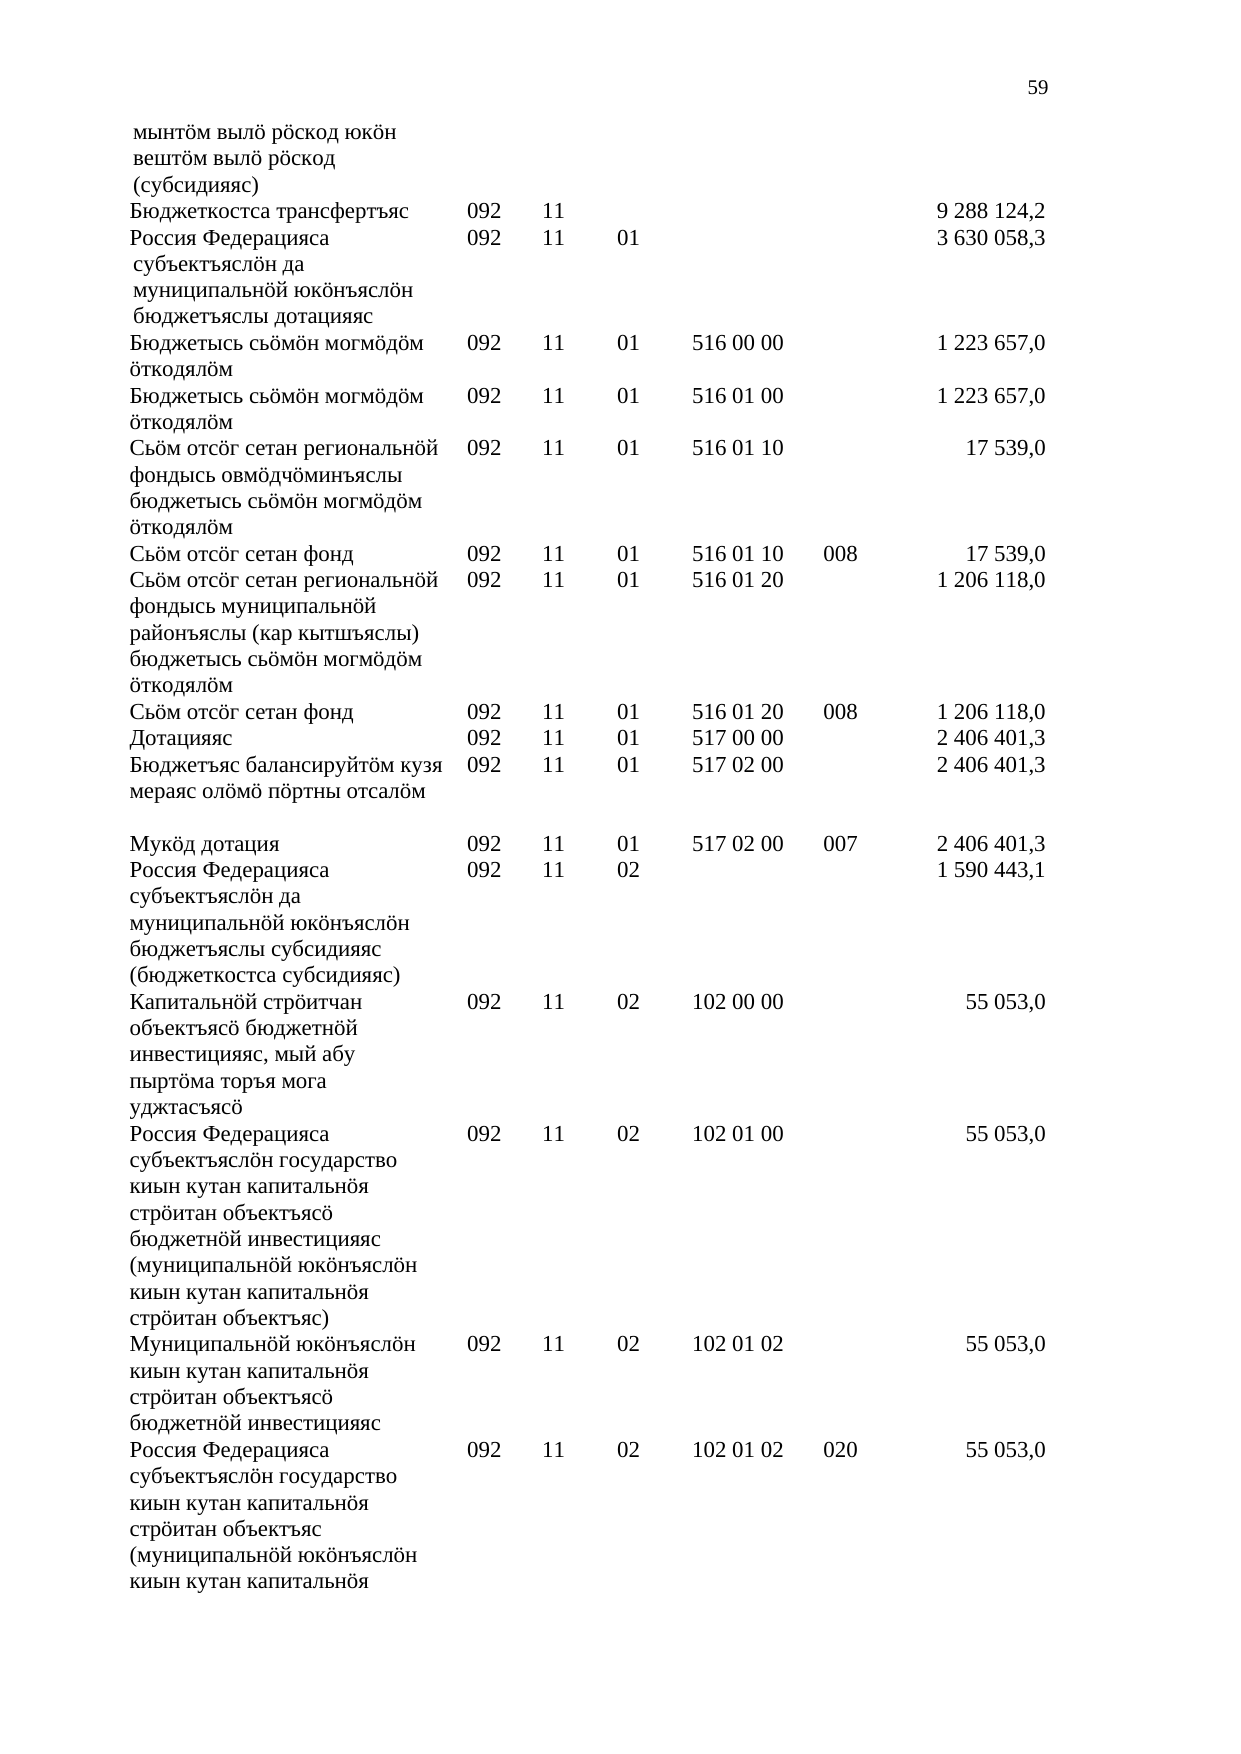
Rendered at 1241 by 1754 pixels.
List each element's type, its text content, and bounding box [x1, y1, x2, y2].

table_cell 2 406 401,3 [887, 751, 1057, 830]
table_cell 1 223 657,0 [887, 382, 1057, 434]
table_cell [812, 1120, 887, 1330]
table_cell Сьöм отсöг сетан региональнöй фондысь овмöдчöминъяслы бюджетысь сьöмöн могмöдöм öткодялöм [118, 434, 456, 540]
table_cell [1057, 224, 1113, 329]
table_cell 1 206 118,0 [887, 698, 1057, 724]
table_cell Бюджеткостса трансфертъяс [118, 197, 456, 223]
table_cell 2 406 401,3 [887, 724, 1057, 751]
table_cell 11 [531, 1120, 606, 1330]
table_cell 092 [456, 856, 531, 988]
table_cell [1057, 724, 1113, 751]
table_cell 01 [606, 382, 681, 434]
table_cell [1057, 751, 1113, 830]
table_cell [887, 118, 1057, 197]
table_cell [1057, 1436, 1113, 1594]
table_cell 55 053,0 [887, 1120, 1057, 1330]
table_cell 01 [606, 540, 681, 566]
table_cell 517 02 00 [681, 830, 812, 856]
table_cell 517 00 00 [681, 724, 812, 751]
table_cell [1057, 197, 1113, 223]
table_cell 55 053,0 [887, 1330, 1057, 1436]
table_cell 517 02 00 [681, 751, 812, 830]
table_cell 17 539,0 [887, 540, 1057, 566]
table_cell [1057, 329, 1113, 382]
table_cell [812, 988, 887, 1119]
table_cell [1057, 830, 1113, 856]
table_cell [606, 118, 681, 197]
table_cell 11 [531, 197, 606, 223]
table_cell 516 01 00 [681, 382, 812, 434]
table_cell Россия Федерацияса субъектъяслöн да муниципальнöй юкöнъяслöн бюджетъяслы дотацияяс [118, 224, 456, 329]
table_cell 3 630 058,3 [887, 224, 1057, 329]
table_cell [1057, 540, 1113, 566]
table_cell 11 [531, 988, 606, 1119]
table_cell 516 01 10 [681, 434, 812, 540]
table_cell Бюджетъяс балансируйтöм кузя мераяс олöмö пöртны отсалöм [118, 751, 456, 830]
table_cell 01 [606, 698, 681, 724]
table_cell 01 [606, 751, 681, 830]
table_cell [812, 566, 887, 698]
table_cell [681, 856, 812, 988]
table_cell 092 [456, 566, 531, 698]
table_cell 11 [531, 1436, 606, 1594]
table_cell 55 053,0 [887, 1436, 1057, 1594]
table_cell 020 [812, 1436, 887, 1594]
table_cell 102 01 02 [681, 1330, 812, 1436]
table_cell [812, 724, 887, 751]
table_cell 01 [606, 329, 681, 382]
table_cell 2 406 401,3 [887, 830, 1057, 856]
table_cell 092 [456, 540, 531, 566]
table_cell 11 [531, 434, 606, 540]
table_cell [812, 224, 887, 329]
table_cell 11 [531, 830, 606, 856]
table_cell мынтöм вылö рöскод юкöн вештöм вылö рöскод (субсидияяс) [118, 118, 456, 197]
table_cell 092 [456, 329, 531, 382]
table_cell 11 [531, 1330, 606, 1436]
table_cell 092 [456, 1330, 531, 1436]
table_cell 007 [812, 830, 887, 856]
table_cell 11 [531, 224, 606, 329]
table_cell Капитальнöй стрöитчан объектъясö бюджетнöй инвестицияяс, мый абу пыртöма торъя мога уджтасъясö [118, 988, 456, 1119]
table_cell 11 [531, 724, 606, 751]
table_cell 01 [606, 724, 681, 751]
table_cell 11 [531, 382, 606, 434]
table_cell 008 [812, 540, 887, 566]
table_cell [606, 197, 681, 223]
table_cell 516 01 20 [681, 566, 812, 698]
table_cell 516 01 20 [681, 698, 812, 724]
table_cell 9 288 124,2 [887, 197, 1057, 223]
table_cell [1057, 382, 1113, 434]
table_cell [1057, 566, 1113, 698]
table_cell 11 [531, 566, 606, 698]
table_cell 102 01 02 [681, 1436, 812, 1594]
table_cell 11 [531, 856, 606, 988]
table_cell [456, 118, 531, 197]
table_cell 02 [606, 856, 681, 988]
table_cell Россия Федерацияса субъектъяслöн государство киын кутан капитальнöя стрöитан объектъясö бюджетнöй инвестицияяс (муниципальнöй юкöнъяслöн киын кутан капитальнöя стрöитан объектъяс) [118, 1120, 456, 1330]
table_cell 11 [531, 751, 606, 830]
table_cell Мукöд дотация [118, 830, 456, 856]
table_cell Сьöм отсöг сетан фонд [118, 540, 456, 566]
table_cell 1 223 657,0 [887, 329, 1057, 382]
table_cell 02 [606, 1330, 681, 1436]
table_cell Сьöм отсöг сетан региональнöй фондысь муниципальнöй районъяслы (кар кытшъяслы) бюджетысь сьöмöн могмöдöм öткодялöм [118, 566, 456, 698]
table_cell 092 [456, 197, 531, 223]
table_cell Россия Федерацияса субъектъяслöн государство киын кутан капитальнöя стрöитан объектъяс (муниципальнöй юкöнъяслöн киын кутан капитальнöя [118, 1436, 456, 1594]
table_cell 55 053,0 [887, 988, 1057, 1119]
table_cell 516 00 00 [681, 329, 812, 382]
table_cell [681, 197, 812, 223]
table_cell 11 [531, 698, 606, 724]
table_cell Сьöм отсöг сетан фонд [118, 698, 456, 724]
table_cell 092 [456, 698, 531, 724]
table_cell 11 [531, 540, 606, 566]
table_cell [812, 434, 887, 540]
table_cell [1057, 988, 1113, 1119]
table_cell [681, 118, 812, 197]
table_cell 092 [456, 382, 531, 434]
table_cell [812, 329, 887, 382]
table_cell 02 [606, 1120, 681, 1330]
table_cell [1057, 1330, 1113, 1436]
table_cell [812, 382, 887, 434]
table_cell [812, 1330, 887, 1436]
table_cell Муниципальнöй юкöнъяслöн киын кутан капитальнöя стрöитан объектъясö бюджетнöй инвестицияяс [118, 1330, 456, 1436]
table_cell 092 [456, 830, 531, 856]
table_cell [1057, 434, 1113, 540]
table_cell 102 01 00 [681, 1120, 812, 1330]
table_cell [812, 856, 887, 988]
table_cell 1 590 443,1 [887, 856, 1057, 988]
table_cell 01 [606, 830, 681, 856]
table_cell [812, 197, 887, 223]
table_cell Россия Федерацияса субъектъяслöн да муниципальнöй юкöнъяслöн бюджетъяслы субсидияяс (бюджеткостса субсидияяс) [118, 856, 456, 988]
table_cell 008 [812, 698, 887, 724]
table_cell 11 [531, 329, 606, 382]
table_cell 01 [606, 224, 681, 329]
table_cell 092 [456, 751, 531, 830]
table_cell 01 [606, 434, 681, 540]
table_cell 092 [456, 724, 531, 751]
table_cell [1057, 698, 1113, 724]
table_cell [1057, 1120, 1113, 1330]
table_cell [1057, 118, 1113, 197]
table_cell 092 [456, 434, 531, 540]
table_cell 092 [456, 1120, 531, 1330]
table_cell 01 [606, 566, 681, 698]
table_cell 092 [456, 1436, 531, 1594]
table_cell [812, 118, 887, 197]
table_cell Бюджетысь сьöмöн могмöдöм öткодялöм [118, 382, 456, 434]
table_cell 02 [606, 988, 681, 1119]
table_cell [1057, 856, 1113, 988]
table_cell [531, 118, 606, 197]
table_cell Бюджетысь сьöмöн могмöдöм öткодялöм [118, 329, 456, 382]
table_cell 02 [606, 1436, 681, 1594]
table_cell 17 539,0 [887, 434, 1057, 540]
table_cell 092 [456, 224, 531, 329]
table_cell [681, 224, 812, 329]
table_cell 1 206 118,0 [887, 566, 1057, 698]
table_cell Дотацияяс [118, 724, 456, 751]
table_cell [812, 751, 887, 830]
table_cell 516 01 10 [681, 540, 812, 566]
table_cell 092 [456, 988, 531, 1119]
table_cell 102 00 00 [681, 988, 812, 1119]
